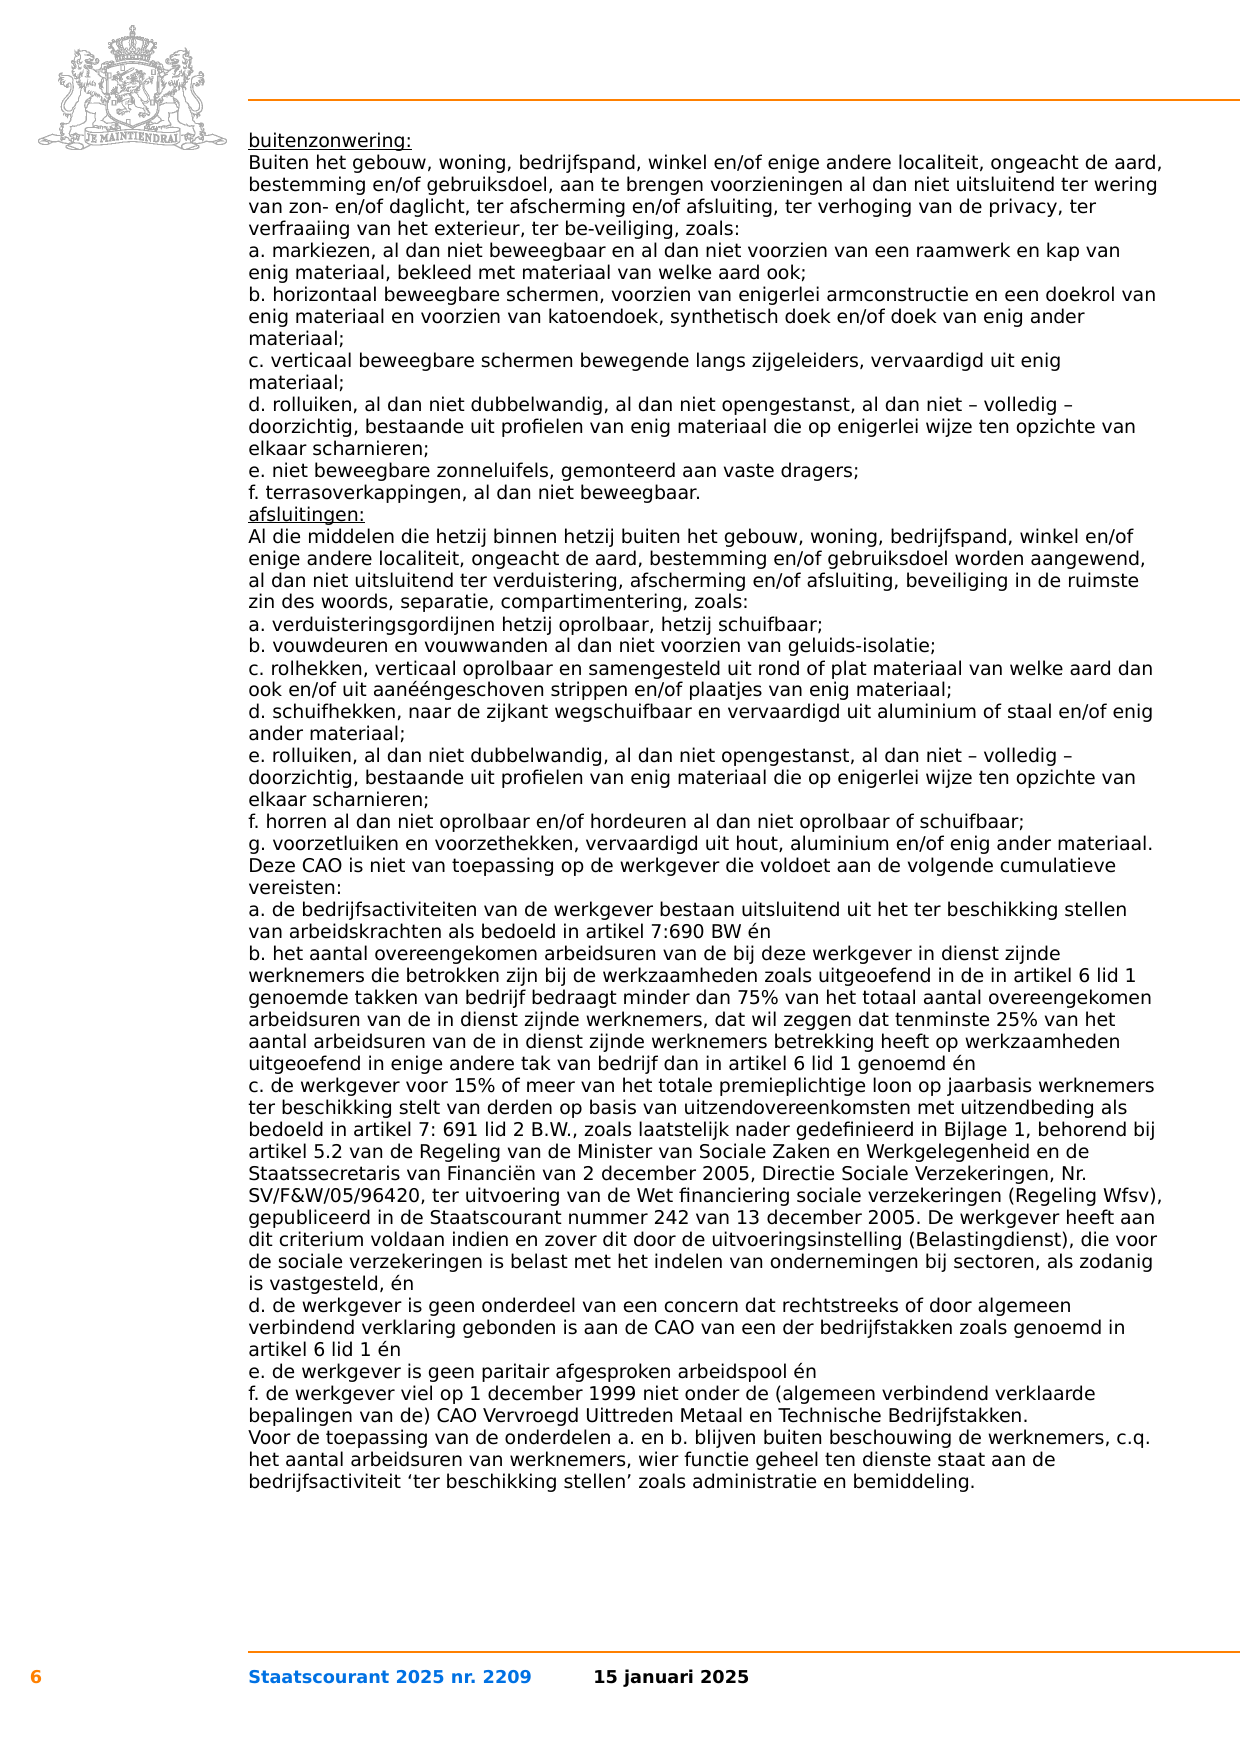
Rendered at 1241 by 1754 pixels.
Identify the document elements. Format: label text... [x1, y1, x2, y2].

text buitenzonwering: [248, 130, 1163, 152]
text a. de bedrijfsactiviteiten van de werkgever bestaan uitsluitend uit het ter beschikking stellen van arbeidskrachten als bedoeld in artikel 7:690 BW én [248, 899, 1163, 943]
text e. niet beweegbare zonneluifels, gemonteerd aan vaste dragers; [248, 459, 1163, 482]
text d. de werkgever is geen onderdeel van een concern dat rechtstreeks of door algemeen verbindend verklaring gebonden is aan de CAO van een der bedrijfstakken zoals genoemd in artikel 6 lid 1 én [248, 1295, 1163, 1361]
text b. horizontaal beweegbare schermen, voorzien van enigerlei armconstructie en een doekrol van enig materiaal en voorzien van katoendoek, synthetisch doek en/of doek van enig ander materiaal; [248, 284, 1163, 350]
text Buiten het gebouw, woning, bedrijfspand, winkel en/of enige andere localiteit, ongeacht de aard, bestemming en/of gebruiksdoel, aan te brengen voorzieningen al dan niet uitsluitend ter wering van zon- en/of daglicht, ter afscherming en/of afsluiting, ter verhoging van de privacy, ter verfraaiing van het exterieur, ter be-veiliging, zoals: [248, 152, 1163, 240]
text Al die middelen die hetzij binnen hetzij buiten het gebouw, woning, bedrijfspand, winkel en/of enige andere localiteit, ongeacht de aard, bestemming en/of gebruiksdoel worden aangewend, al dan niet uitsluitend ter verduistering, afscherming en/of afsluiting, beveiliging in de ruimste zin des woords, separatie, compartimentering, zoals: [248, 526, 1163, 613]
text Voor de toepassing van de onderdelen a. en b. blijven buiten beschouwing de werknemers, c.q. het aantal arbeidsuren van werknemers, wier functie geheel ten dienste staat aan de bedrijfsactiviteit ‘ter beschikking stellen’ zoals administratie en bemiddeling. [248, 1427, 1163, 1493]
text e. rolluiken, al dan niet dubbelwandig, al dan niet opengestanst, al dan niet – volledig – doorzichtig, bestaande uit profielen van enig materiaal die op enigerlei wijze ten opzichte van elkaar scharnieren; [248, 745, 1163, 811]
text g. voorzetluiken en voorzethekken, vervaardigd uit hout, aluminium en/of enig ander materiaal. [248, 833, 1163, 855]
text b. vouwdeuren en vouwwanden al dan niet voorzien van geluids-isolatie; [248, 635, 1163, 657]
text d. rolluiken, al dan niet dubbelwandig, al dan niet opengestanst, al dan niet – volledig – doorzichtig, bestaande uit profielen van enig materiaal die op enigerlei wijze ten opzichte van elkaar scharnieren; [248, 394, 1163, 459]
text c. rolhekken, verticaal oprolbaar en samengesteld uit rond of plat materiaal van welke aard dan ook en/of uit aanééngeschoven strippen en/of plaatjes van enig materiaal; [248, 657, 1163, 701]
text Deze CAO is niet van toepassing op de werkgever die voldoet aan de volgende cumulatieve vereisten: [248, 855, 1163, 899]
text e. de werkgever is geen paritair afgesproken arbeidspool én [248, 1361, 1163, 1383]
text a. verduisteringsgordijnen hetzij oprolbaar, hetzij schuifbaar; [248, 613, 1163, 635]
text f. horren al dan niet oprolbaar en/of hordeuren al dan niet oprolbaar of schuifbaar; [248, 811, 1163, 833]
text a. markiezen, al dan niet beweegbaar en al dan niet voorzien van een raamwerk en kap van enig materiaal, bekleed met materiaal van welke aard ook; [248, 240, 1163, 284]
text b. het aantal overeengekomen arbeidsuren van de bij deze werkgever in dienst zijnde werknemers die betrokken zijn bij de werkzaamheden zoals uitgeoefend in de in artikel 6 lid 1 genoemde takken van bedrijf bedraagt minder dan 75% van het totaal aantal overeengekomen arbeidsuren van de in dienst zijnde werknemers, dat wil zeggen dat tenminste 25% van het aantal arbeidsuren van de in dienst zijnde werknemers betrekking heeft op werkzaamheden uitgeoefend in enige andere tak van bedrijf dan in artikel 6 lid 1 genoemd én [248, 943, 1163, 1075]
text d. schuifhekken, naar de zijkant wegschuifbaar en vervaardigd uit aluminium of staal en/of enig ander materiaal; [248, 701, 1163, 745]
text afsluitingen: [248, 503, 1163, 526]
text f. terrasoverkappingen, al dan niet beweegbaar. [248, 482, 1163, 503]
text c. de werkgever voor 15% of meer van het totale premieplichtige loon op jaarbasis werknemers ter beschikking stelt van derden op basis van uitzendovereenkomsten met uitzendbeding als bedoeld in artikel 7: 691 lid 2 B.W., zoals laatstelijk nader gedefinieerd in Bijlage 1, behorend bij artikel 5.2 van de Regeling van de Minister van Sociale Zaken en Werkgelegenheid en de Staatssecretaris van Financiën van 2 december 2005, Directie Sociale Verzekeringen, Nr. SV/F&W/05/96420, ter uitvoering van de Wet financiering sociale verzekeringen (Regeling Wfsv), gepubliceerd in de Staatscourant nummer 242 van 13 december 2005. De werkgever heeft aan dit criterium voldaan indien en zover dit door de uitvoeringsinstelling (Belastingdienst), die voor de sociale verzekeringen is belast met het indelen van ondernemingen bij sectoren, als zodanig is vastgesteld, én [248, 1075, 1163, 1295]
text f. de werkgever viel op 1 december 1999 niet onder de (algemeen verbindend verklaarde bepalingen van de) CAO Vervroegd Uittreden Metaal en Technische Bedrijfstakken. [248, 1383, 1163, 1427]
text c. verticaal beweegbare schermen bewegende langs zijgeleiders, vervaardigd uit enig materiaal; [248, 350, 1163, 394]
picture [38, 25, 227, 150]
